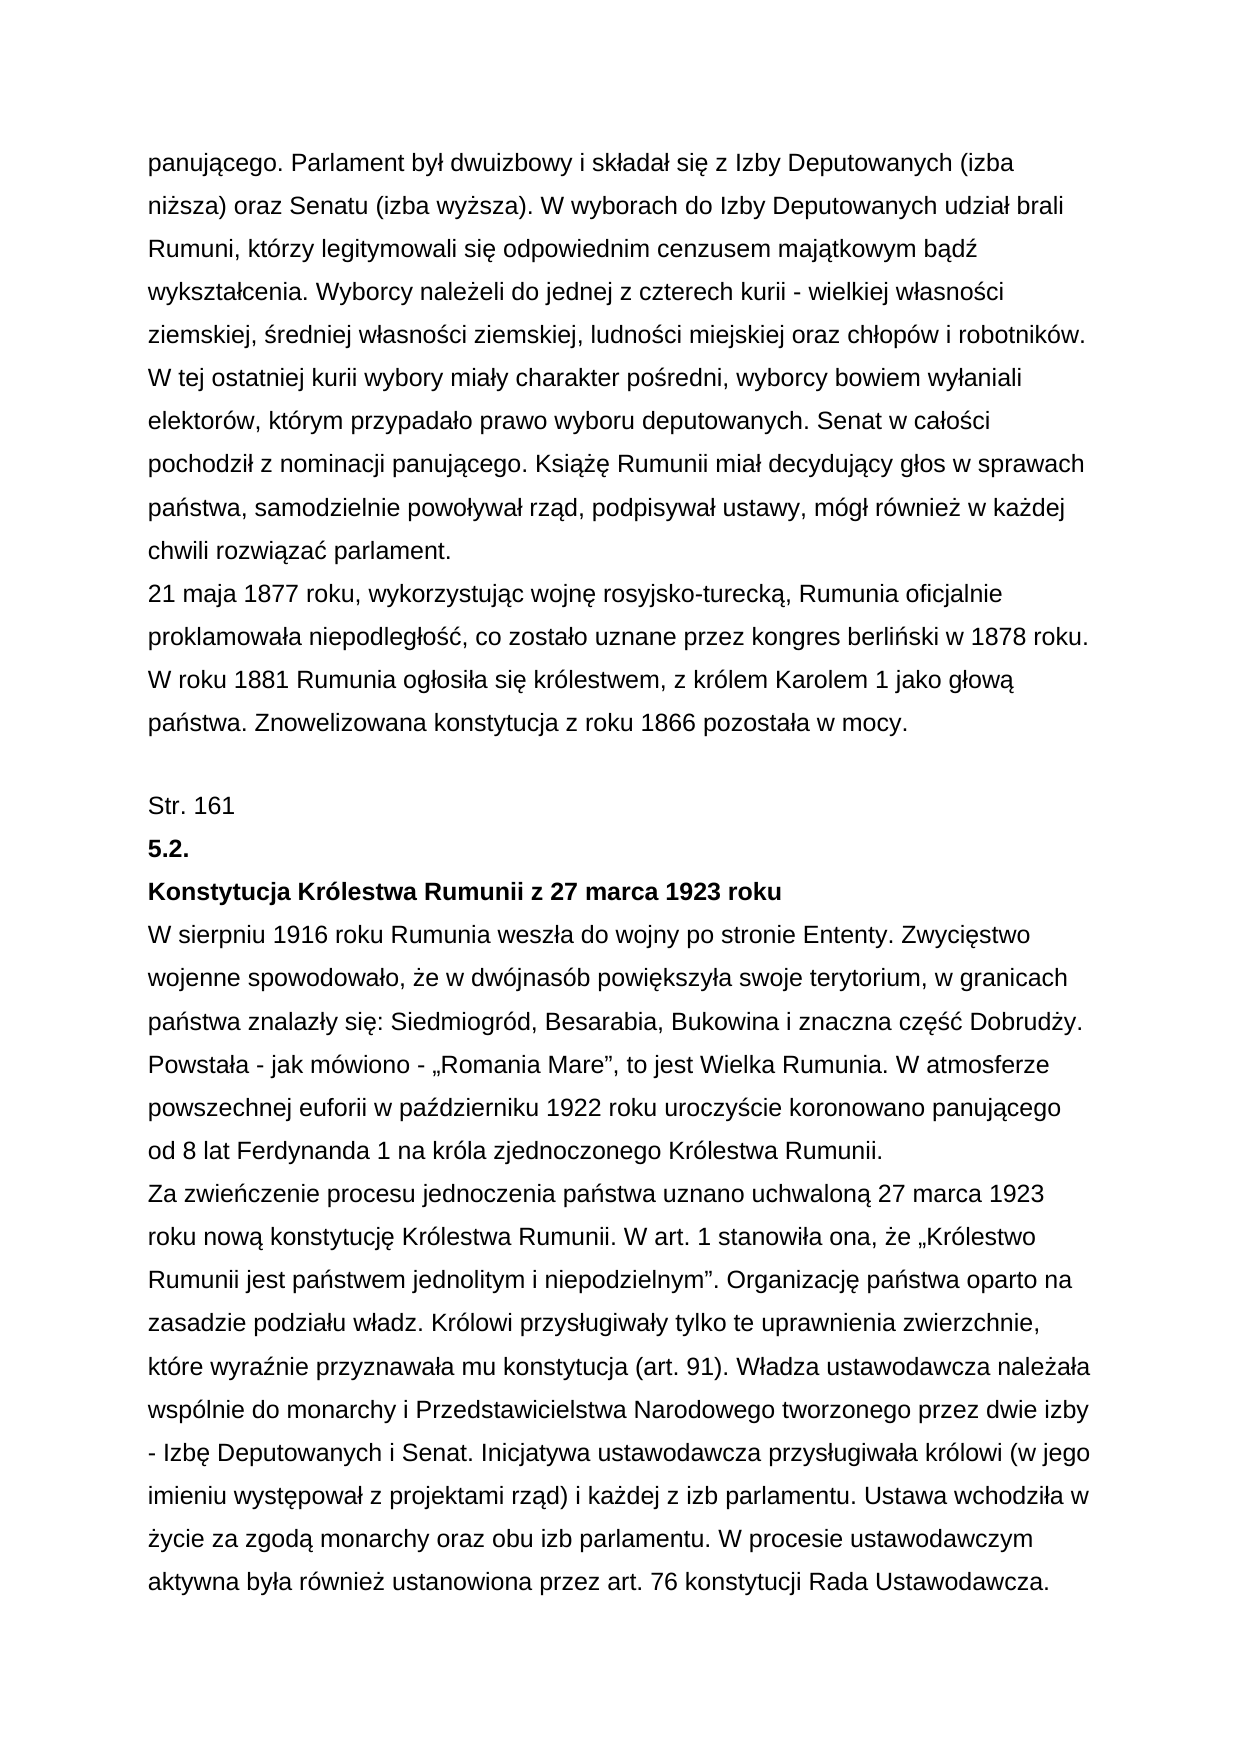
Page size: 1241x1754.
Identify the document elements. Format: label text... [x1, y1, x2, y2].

text Str. 161 [148, 791, 1093, 819]
text 5.2. [148, 834, 1093, 863]
subtitle Konstytucja Królestwa Rumunii z 27 marca 1923 roku [148, 877, 1093, 906]
text Za zwieńczenie procesu jednoczenia państwa uznano uchwaloną 27 marca 1923 roku nową konstytucję Królestwa Rumunii. W art. 1 stanowiła ona, że „Królestwo Rumunii jest państwem jednolitym i niepodzielnym”. Organizację państwa oparto na zasadzie podziału władz. Królowi przysługiwały tylko te uprawnienia zwierzchnie, które wyraźnie przyznawała mu konstytucja (art. 91). Władza ustawodawcza należała wspólnie do monarchy i Przedstawicielstwa Narodowego tworzonego przez dwie izby - Izbę Deputowanych i Senat. Inicjatywa ustawodawcza przysługiwała królowi (w jego imieniu występował z projektami rząd) i każdej z izb parlamentu. Ustawa wchodziła w życie za zgodą monarchy oraz obu izb parlamentu. W procesie ustawodawczym aktywna była również ustanowiona przez art. 76 konstytucji Rada Ustawodawcza. [148, 1179, 1093, 1596]
text panującego. Parlament był dwuizbowy i składał się z Izby Deputowanych (izba niższa) oraz Senatu (izba wyższa). W wyborach do Izby Deputowanych udział brali Rumuni, którzy legitymowali się odpowiednim cenzusem majątkowym bądź wykształcenia. Wyborcy należeli do jednej z czterech kurii - wielkiej własności ziemskiej, średniej własności ziemskiej, ludności miejskiej oraz chłopów i robotników. W tej ostatniej kurii wybory miały charakter pośredni, wyborcy bowiem wyłaniali elektorów, którym przypadało prawo wyboru deputowanych. Senat w całości pochodził z nominacji panującego. Książę Rumunii miał decydujący głos w sprawach państwa, samodzielnie powoływał rząd, podpisywał ustawy, mógł również w każdej chwili rozwiązać parlament. [148, 148, 1093, 564]
text W sierpniu 1916 roku Rumunia weszła do wojny po stronie Ententy. Zwycięstwo wojenne spowodowało, że w dwójnasób powiększyła swoje terytorium, w granicach państwa znalazły się: Siedmiogród, Besarabia, Bukowina i znaczna część Dobrudży. Powstała - jak mówiono - „Romania Mare”, to jest Wielka Rumunia. W atmosferze powszechnej euforii w październiku 1922 roku uroczyście koronowano panującego od 8 lat Ferdynanda 1 na króla zjednoczonego Królestwa Rumunii. [148, 920, 1093, 1164]
text 21 maja 1877 roku, wykorzystując wojnę rosyjsko-turecką, Rumunia oficjalnie proklamowała niepodległość, co zostało uznane przez kongres berliński w 1878 roku. W roku 1881 Rumunia ogłosiła się królestwem, z królem Karolem 1 jako głową państwa. Znowelizowana konstytucja z roku 1866 pozostała w mocy. [148, 579, 1093, 737]
